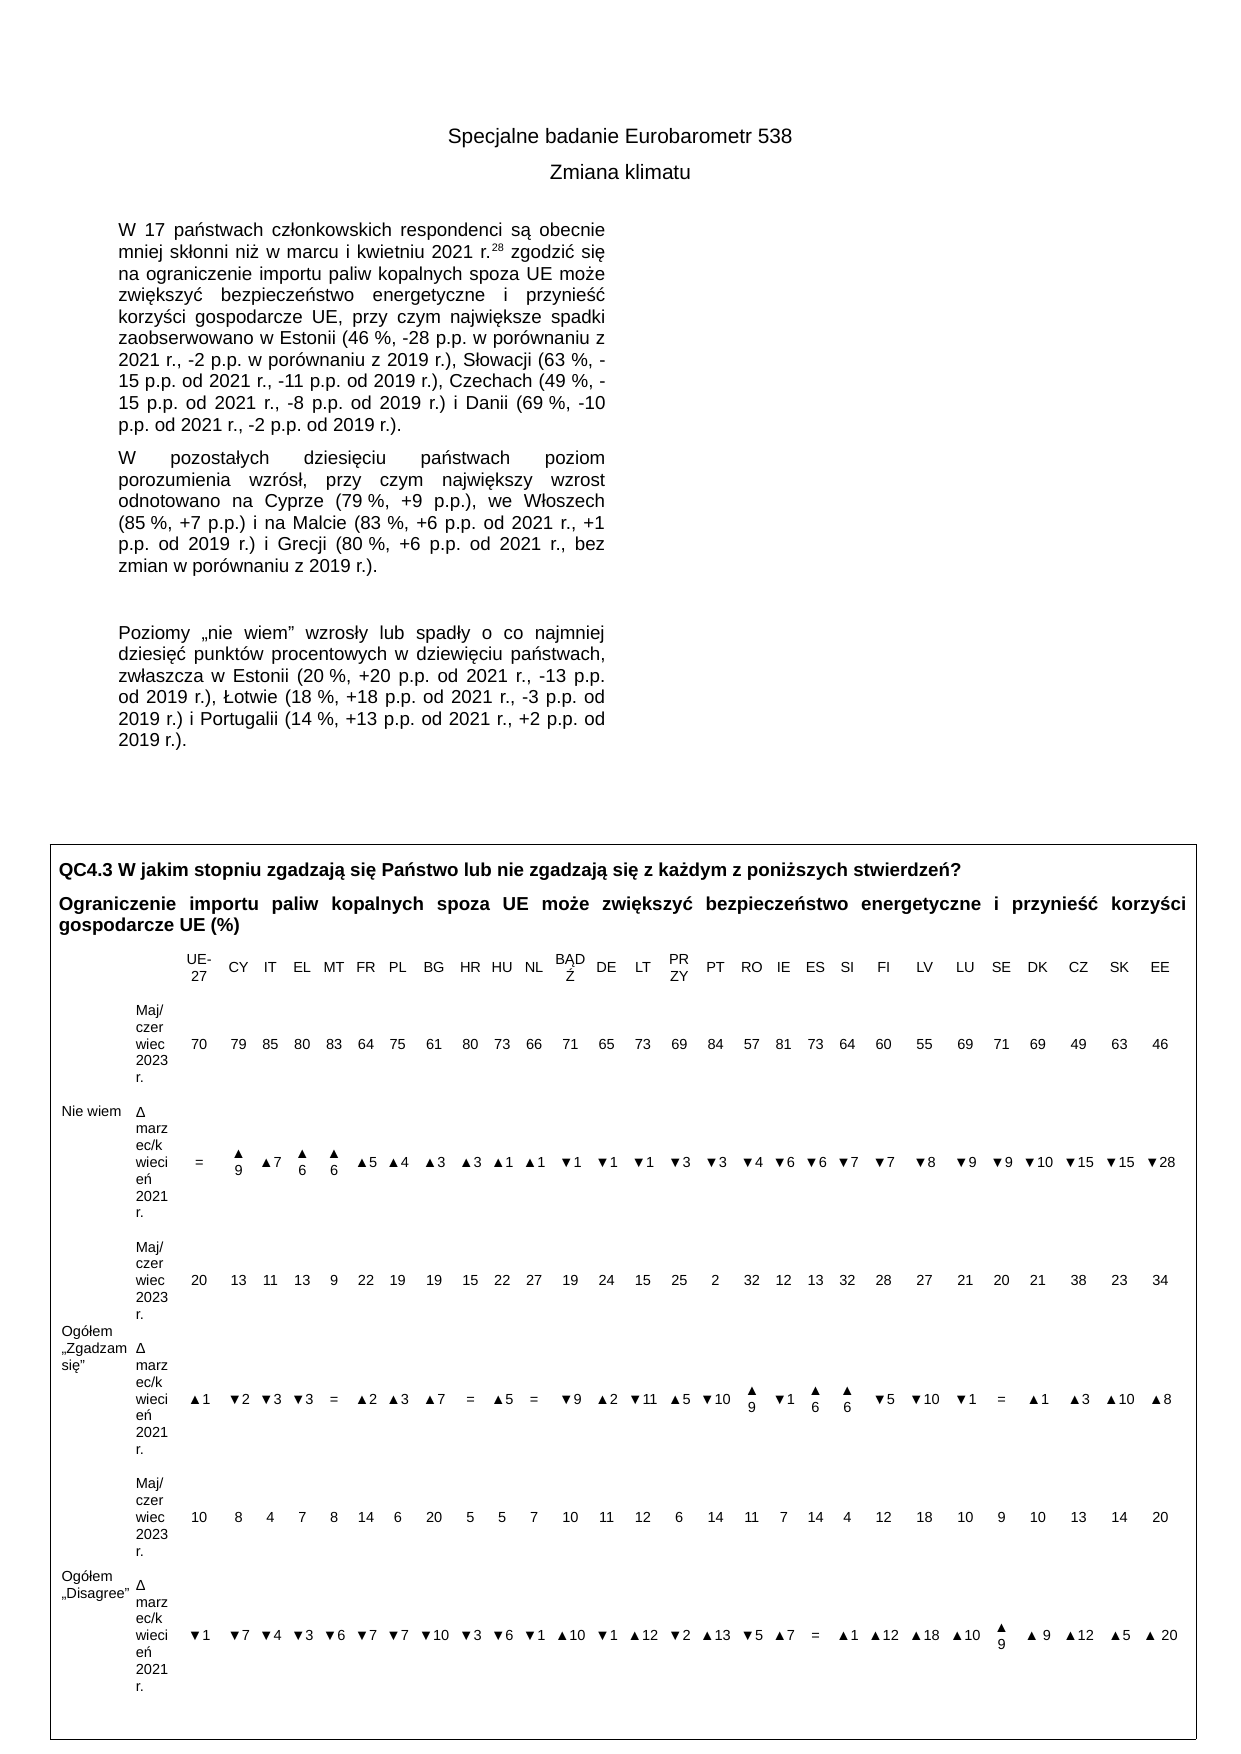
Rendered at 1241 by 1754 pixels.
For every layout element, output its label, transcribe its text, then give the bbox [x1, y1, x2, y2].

table_cell 25 [663, 1230, 695, 1331]
table_cell ▲ 9 [223, 1095, 254, 1229]
table_cell 7 [768, 1466, 799, 1568]
table_cell = [799, 1568, 831, 1703]
table_cell 8 [318, 1466, 350, 1568]
table_cell 63 [1099, 993, 1140, 1094]
table_cell 14 [799, 1466, 831, 1568]
table_cell ▼3 [663, 1095, 695, 1229]
table_cell ▼1 [945, 1331, 985, 1466]
text W pozostałych dziesięciu państwach poziom porozumienia wzrósł, przy czym największy wzrost odnotowano na Cyprze (79 %, +9 p.p.), we Włoszech (85 %, +7 p.p.) i na Malcie (83 %, +6 p.p. od 2021 r., +1 p.p. od 2019 r.) i Grecji (80 %, +6 p.p. od 2021 r., bez zmian w porównaniu z 2019 r.). [118, 447, 605, 576]
table_cell 71 [550, 993, 591, 1094]
table_cell ▼9 [945, 1095, 985, 1229]
table_cell ▼9 [550, 1331, 591, 1466]
table_cell 85 [254, 993, 286, 1094]
table_cell 61 [414, 993, 454, 1094]
table_cell ▼6 [318, 1568, 350, 1703]
table_header NL [518, 942, 550, 993]
table_cell 21 [1017, 1230, 1058, 1331]
text W 17 państwach członkowskich respondenci są obecnie mniej skłonni niż w marcu i kwietniu 2021 r. zgodzić się na ograniczenie importu paliw kopalnych spoza UE może zwiększyć bezpieczeństwo energetyczne i przynieść korzyści gospodarcze UE, przy czym największe spadki zaobserwowano w Estonii (46 %, -28 p.p. w porównaniu z 2021 r., -2 p.p. w porównaniu z 2019 r.), Słowacji (63 %, -15 p.p. od 2021 r., -11 p.p. od 2019 r.), Czechach (49 %, -15 p.p. od 2021 r., -8 p.p. od 2019 r.) i Danii (69 %, -10 p.p. od 2021 r., -2 p.p. od 2019 r.). [118, 219, 605, 435]
table_cell 79 [223, 993, 254, 1094]
table_cell Nie wiem [59, 993, 133, 1229]
table_cell 80 [454, 993, 486, 1094]
table_cell 28 [863, 1230, 904, 1331]
table_cell 4 [831, 1466, 863, 1568]
table_header EE [1140, 942, 1181, 993]
table_cell 19 [550, 1230, 591, 1331]
table_cell ▲ 6 [286, 1095, 318, 1229]
table_cell ▼10 [1017, 1095, 1058, 1229]
table_cell 11 [254, 1230, 286, 1331]
table_cell ▼6 [799, 1095, 831, 1229]
table_cell 11 [591, 1466, 622, 1568]
table_cell 12 [768, 1230, 799, 1331]
text Poziomy „nie wiem” wzrosły lub spadły o co najmniej dziesięć punktów procentowych w dziewięciu państwach, zwłaszcza w Estonii (20 %, +20 p.p. od 2021 r., -13 p.p. od 2019 r.), Łotwie (18 %, +18 p.p. od 2021 r., -3 p.p. od 2019 r.) i Portugalii (14 %, +13 p.p. od 2021 r., +2 p.p. od 2019 r.). [118, 621, 605, 751]
table_cell 10 [550, 1466, 591, 1568]
table_cell ▼15 [1099, 1095, 1140, 1229]
table_cell ▲1 [1017, 1331, 1058, 1466]
table_cell 69 [945, 993, 985, 1094]
table_cell ▼11 [622, 1331, 663, 1466]
table_cell 81 [768, 993, 799, 1094]
table_cell ▲ 20 [1140, 1568, 1181, 1703]
table_cell ▼3 [695, 1095, 736, 1229]
table_cell ▼8 [904, 1095, 945, 1229]
table_cell 15 [454, 1230, 486, 1331]
table_cell ▲4 [382, 1095, 413, 1229]
table_cell ▼1 [550, 1095, 591, 1229]
table_header HR [454, 942, 486, 993]
table_cell Maj/czerwiec 2023 r. [133, 1230, 175, 1331]
table_cell 57 [736, 993, 768, 1094]
table_header RO [736, 942, 768, 993]
table_cell 13 [286, 1230, 318, 1331]
table_cell ▲10 [945, 1568, 985, 1703]
table_header FI [863, 942, 904, 993]
table_cell ▼5 [736, 1568, 768, 1703]
table_cell ▼6 [768, 1095, 799, 1229]
table_cell ▼4 [254, 1568, 286, 1703]
table_cell ▼1 [518, 1568, 550, 1703]
table_cell 9 [985, 1466, 1017, 1568]
table_cell Maj/czerwiec 2023 r. [133, 993, 175, 1094]
table_cell 83 [318, 993, 350, 1094]
table_cell 23 [1099, 1230, 1140, 1331]
table_cell = [518, 1331, 550, 1466]
table_header IE [768, 942, 799, 993]
table_cell 73 [622, 993, 663, 1094]
table_cell ▼3 [454, 1568, 486, 1703]
table_cell 5 [454, 1466, 486, 1568]
table_cell ▲ 6 [831, 1331, 863, 1466]
table_cell ▼10 [414, 1568, 454, 1703]
table_cell ▼7 [382, 1568, 413, 1703]
table_cell 64 [831, 993, 863, 1094]
table_cell ▼1 [591, 1568, 622, 1703]
table_cell ▲12 [1058, 1568, 1099, 1703]
table_cell 38 [1058, 1230, 1099, 1331]
table_cell 55 [904, 993, 945, 1094]
table_cell ▲1 [175, 1331, 222, 1466]
table_cell ▲ 6 [318, 1095, 350, 1229]
table_cell Δ marzec/kwiecień 2021 r. [133, 1568, 175, 1703]
table_header BG [414, 942, 454, 993]
table_cell ▼28 [1140, 1095, 1181, 1229]
table_cell ▲5 [486, 1331, 518, 1466]
table_cell 13 [223, 1230, 254, 1331]
table_cell ▲ 9 [1017, 1568, 1058, 1703]
table_cell ▲7 [768, 1568, 799, 1703]
table_cell = [454, 1331, 486, 1466]
table_cell ▼2 [663, 1568, 695, 1703]
table_cell ▲12 [863, 1568, 904, 1703]
table_header CY [223, 942, 254, 993]
table_cell ▲5 [350, 1095, 382, 1229]
table_cell 7 [286, 1466, 318, 1568]
table_cell ▲12 [622, 1568, 663, 1703]
table_cell ▼9 [985, 1095, 1017, 1229]
table_cell ▼2 [223, 1331, 254, 1466]
table_cell Δ marzec/kwiecień 2021 r. [133, 1331, 175, 1466]
table_header LT [622, 942, 663, 993]
table_header [133, 942, 175, 993]
table_cell = [175, 1095, 222, 1229]
table_cell Ogółem „Zgadzam się” [59, 1230, 133, 1466]
table_cell Ogółem „Disagree” [59, 1466, 133, 1703]
table_cell ▼10 [695, 1331, 736, 1466]
table_cell ▼7 [831, 1095, 863, 1229]
table_cell 6 [663, 1466, 695, 1568]
table_cell ▲10 [550, 1568, 591, 1703]
table_cell 19 [382, 1230, 413, 1331]
table_cell = [985, 1331, 1017, 1466]
table_cell 10 [945, 1466, 985, 1568]
table_cell 22 [350, 1230, 382, 1331]
table_cell 22 [486, 1230, 518, 1331]
table_header MT [318, 942, 350, 993]
table_cell 20 [175, 1230, 222, 1331]
table_cell ▲5 [1099, 1568, 1140, 1703]
table_cell ▲3 [382, 1331, 413, 1466]
table_cell 71 [985, 993, 1017, 1094]
table_cell 19 [414, 1230, 454, 1331]
table_cell 14 [1099, 1466, 1140, 1568]
table_cell ▼10 [904, 1331, 945, 1466]
text QC4.3 W jakim stopniu zgadzają się Państwo lub nie zgadzają się z każdym z poniższych stwierdzeń? [58, 859, 1187, 881]
table_header DE [591, 942, 622, 993]
table_cell ▼4 [736, 1095, 768, 1229]
table_cell 27 [904, 1230, 945, 1331]
table_cell 73 [799, 993, 831, 1094]
table_cell 9 [318, 1230, 350, 1331]
table_cell ▲1 [486, 1095, 518, 1229]
table_cell 14 [350, 1466, 382, 1568]
table_cell ▲5 [663, 1331, 695, 1466]
table_cell 80 [286, 993, 318, 1094]
table_cell ▼1 [622, 1095, 663, 1229]
table_cell 69 [663, 993, 695, 1094]
table_cell ▲ 6 [799, 1331, 831, 1466]
table_header PRZY [663, 942, 695, 993]
table_cell 64 [350, 993, 382, 1094]
table_cell ▲1 [518, 1095, 550, 1229]
table_header PL [382, 942, 413, 993]
table_header IT [254, 942, 286, 993]
table_cell Maj/czerwiec 2023 r. [133, 1466, 175, 1568]
table_cell ▼6 [486, 1568, 518, 1703]
table_cell ▼1 [591, 1095, 622, 1229]
table_cell 34 [1140, 1230, 1181, 1331]
table_cell 18 [904, 1466, 945, 1568]
table_header UE-27 [175, 942, 222, 993]
table_cell ▲1 [831, 1568, 863, 1703]
table_cell ▲ 9 [985, 1568, 1017, 1703]
table_cell 10 [175, 1466, 222, 1568]
table_cell ▲13 [695, 1568, 736, 1703]
table_cell ▼7 [223, 1568, 254, 1703]
table_cell ▼3 [254, 1331, 286, 1466]
table_cell 8 [223, 1466, 254, 1568]
table_cell ▲2 [591, 1331, 622, 1466]
table_cell ▼5 [863, 1331, 904, 1466]
table_cell 32 [831, 1230, 863, 1331]
table_cell ▲8 [1140, 1331, 1181, 1466]
table_cell 6 [382, 1466, 413, 1568]
table_cell ▼3 [286, 1568, 318, 1703]
table_cell 21 [945, 1230, 985, 1331]
table_header LU [945, 942, 985, 993]
table_header FR [350, 942, 382, 993]
table_cell 20 [414, 1466, 454, 1568]
table_cell 4 [254, 1466, 286, 1568]
table_cell 2 [695, 1230, 736, 1331]
table_cell = [318, 1331, 350, 1466]
table_cell ▲10 [1099, 1331, 1140, 1466]
table_cell 75 [382, 993, 413, 1094]
text Ograniczenie importu paliw kopalnych spoza UE może zwiększyć bezpieczeństwo energetyczne i przynieść korzyści gospodarcze UE (%) [58, 893, 1187, 936]
table_cell 69 [1017, 993, 1058, 1094]
table_cell ▼1 [768, 1331, 799, 1466]
table_header PT [695, 942, 736, 993]
table_cell ▲3 [414, 1095, 454, 1229]
table_cell ▲18 [904, 1568, 945, 1703]
table_header LV [904, 942, 945, 993]
table_cell 15 [622, 1230, 663, 1331]
table_cell 49 [1058, 993, 1099, 1094]
table_cell ▼15 [1058, 1095, 1099, 1229]
table_cell 73 [486, 993, 518, 1094]
table_cell ▲3 [454, 1095, 486, 1229]
table_cell 46 [1140, 993, 1181, 1094]
table_cell 27 [518, 1230, 550, 1331]
table_cell 84 [695, 993, 736, 1094]
table_header DK [1017, 942, 1058, 993]
table_header ES [799, 942, 831, 993]
table_header [59, 942, 133, 993]
table_header SK [1099, 942, 1140, 993]
table_cell 7 [518, 1466, 550, 1568]
table_cell 14 [695, 1466, 736, 1568]
table_cell ▲7 [414, 1331, 454, 1466]
table_cell Δ marzec/kwiecień 2021 r. [133, 1095, 175, 1229]
table_cell ▼7 [863, 1095, 904, 1229]
table_cell 70 [175, 993, 222, 1094]
table_cell ▲2 [350, 1331, 382, 1466]
table_cell 65 [591, 993, 622, 1094]
table_cell 24 [591, 1230, 622, 1331]
table_cell 12 [863, 1466, 904, 1568]
table_header BĄDŹ [550, 942, 591, 993]
table_cell 13 [1058, 1466, 1099, 1568]
table_cell 32 [736, 1230, 768, 1331]
table_cell 5 [486, 1466, 518, 1568]
table_header CZ [1058, 942, 1099, 993]
table_cell 12 [622, 1466, 663, 1568]
table_cell ▼1 [175, 1568, 222, 1703]
table_cell 10 [1017, 1466, 1058, 1568]
table_cell ▼7 [350, 1568, 382, 1703]
table_header SE [985, 942, 1017, 993]
table_cell 66 [518, 993, 550, 1094]
table_cell 20 [985, 1230, 1017, 1331]
table_header EL [286, 942, 318, 993]
table_cell ▲7 [254, 1095, 286, 1229]
table_cell ▲ 9 [736, 1331, 768, 1466]
table_cell 20 [1140, 1466, 1181, 1568]
table_cell 11 [736, 1466, 768, 1568]
table_header SI [831, 942, 863, 993]
table_cell ▲3 [1058, 1331, 1099, 1466]
table_cell 13 [799, 1230, 831, 1331]
table_header HU [486, 942, 518, 993]
table_cell ▼3 [286, 1331, 318, 1466]
table_cell 60 [863, 993, 904, 1094]
